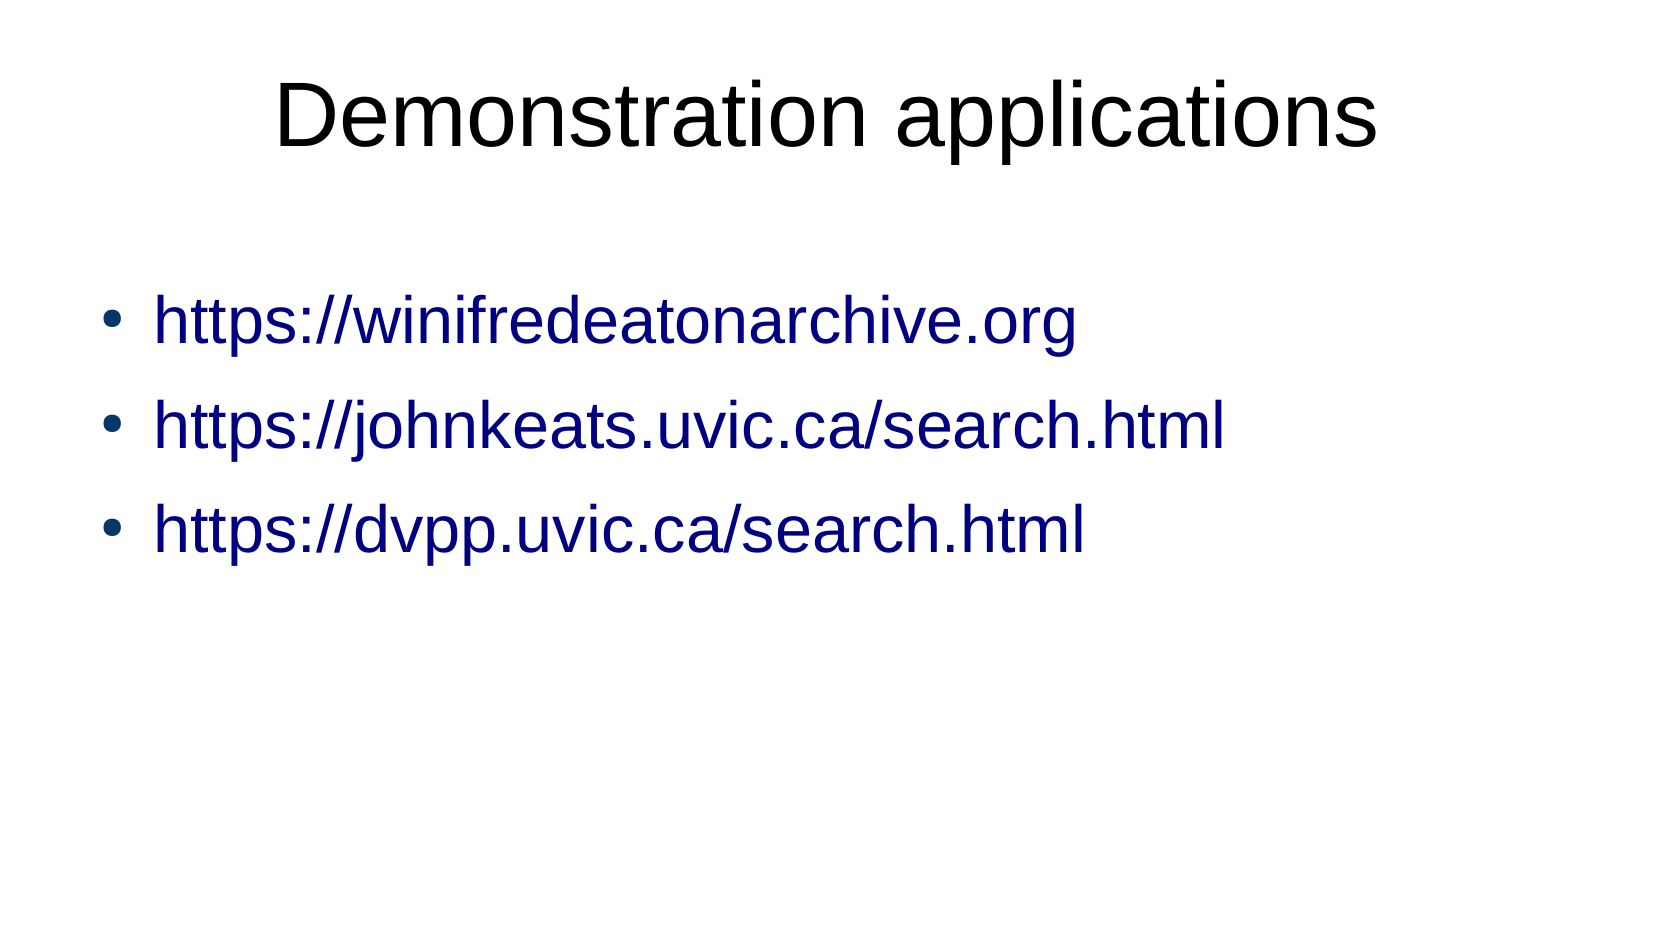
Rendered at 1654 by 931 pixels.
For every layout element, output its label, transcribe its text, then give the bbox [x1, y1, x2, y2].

list https://winifredeatonarchive.org https://johnkeats.uvic.ca/search.html https://dvpp.uvic.ca/search.html [82, 283, 1571, 758]
title Demonstration applications [82, 37, 1571, 193]
